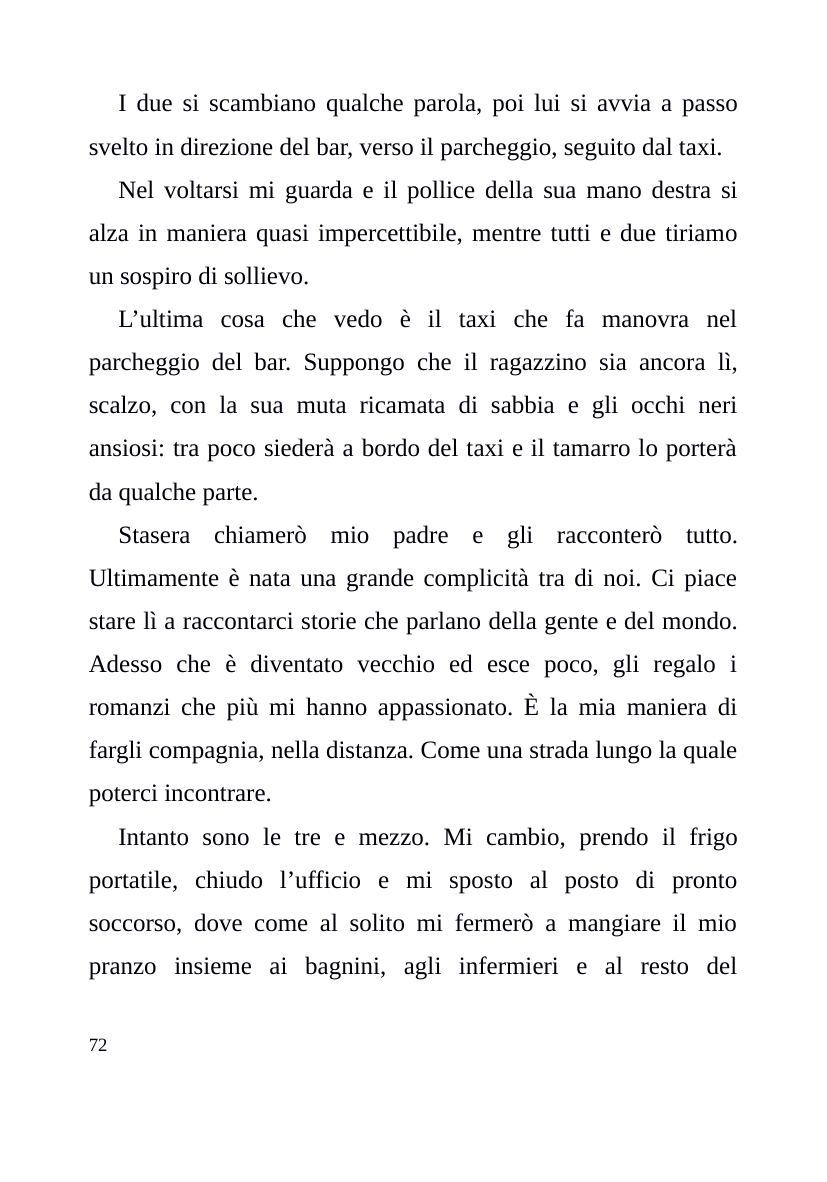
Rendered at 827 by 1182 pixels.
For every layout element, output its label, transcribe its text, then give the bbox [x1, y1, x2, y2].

text I due si scambiano qualche parola, poi lui si avvia a passo svelto in direzione del bar, verso il parcheggio, seguito dal taxi. [88, 88, 738, 160]
text Intanto sono le tre e mezzo. Mi cambio, prendo il frigo portatile, chiudo l’ufficio e mi sposto al posto di pronto soccorso, dove come al solito mi fermerò a mangiare il mio pranzo insieme ai bagnini, agli infermieri e al resto del [88, 822, 738, 980]
text L’ultima cosa che vedo è il taxi che fa manovra nel parcheggio del bar. Suppongo che il ragazzino sia ancora lì, scalzo, con la sua muta ricamata di sabbia e gli occhi neri ansiosi: tra poco siederà a bordo del taxi e il tamarro lo porterà da qualche parte. [88, 304, 738, 505]
text Stasera chiamerò mio padre e gli racconterò tutto. Ultimamente è nata una grande complicità tra di noi. Ci piace stare lì a raccontarci storie che parlano della gente e del mondo. Adesso che è diventato vecchio ed esce poco, gli regalo i romanzi che più mi hanno appassionato. È la mia maniera di fargli compagnia, nella distanza. Come una strada lungo la quale poterci incontrare. [88, 520, 738, 807]
text Nel voltarsi mi guarda e il pollice della sua mano destra si alza in maniera quasi impercettibile, mentre tutti e due tiriamo un sospiro di sollievo. [88, 175, 738, 290]
